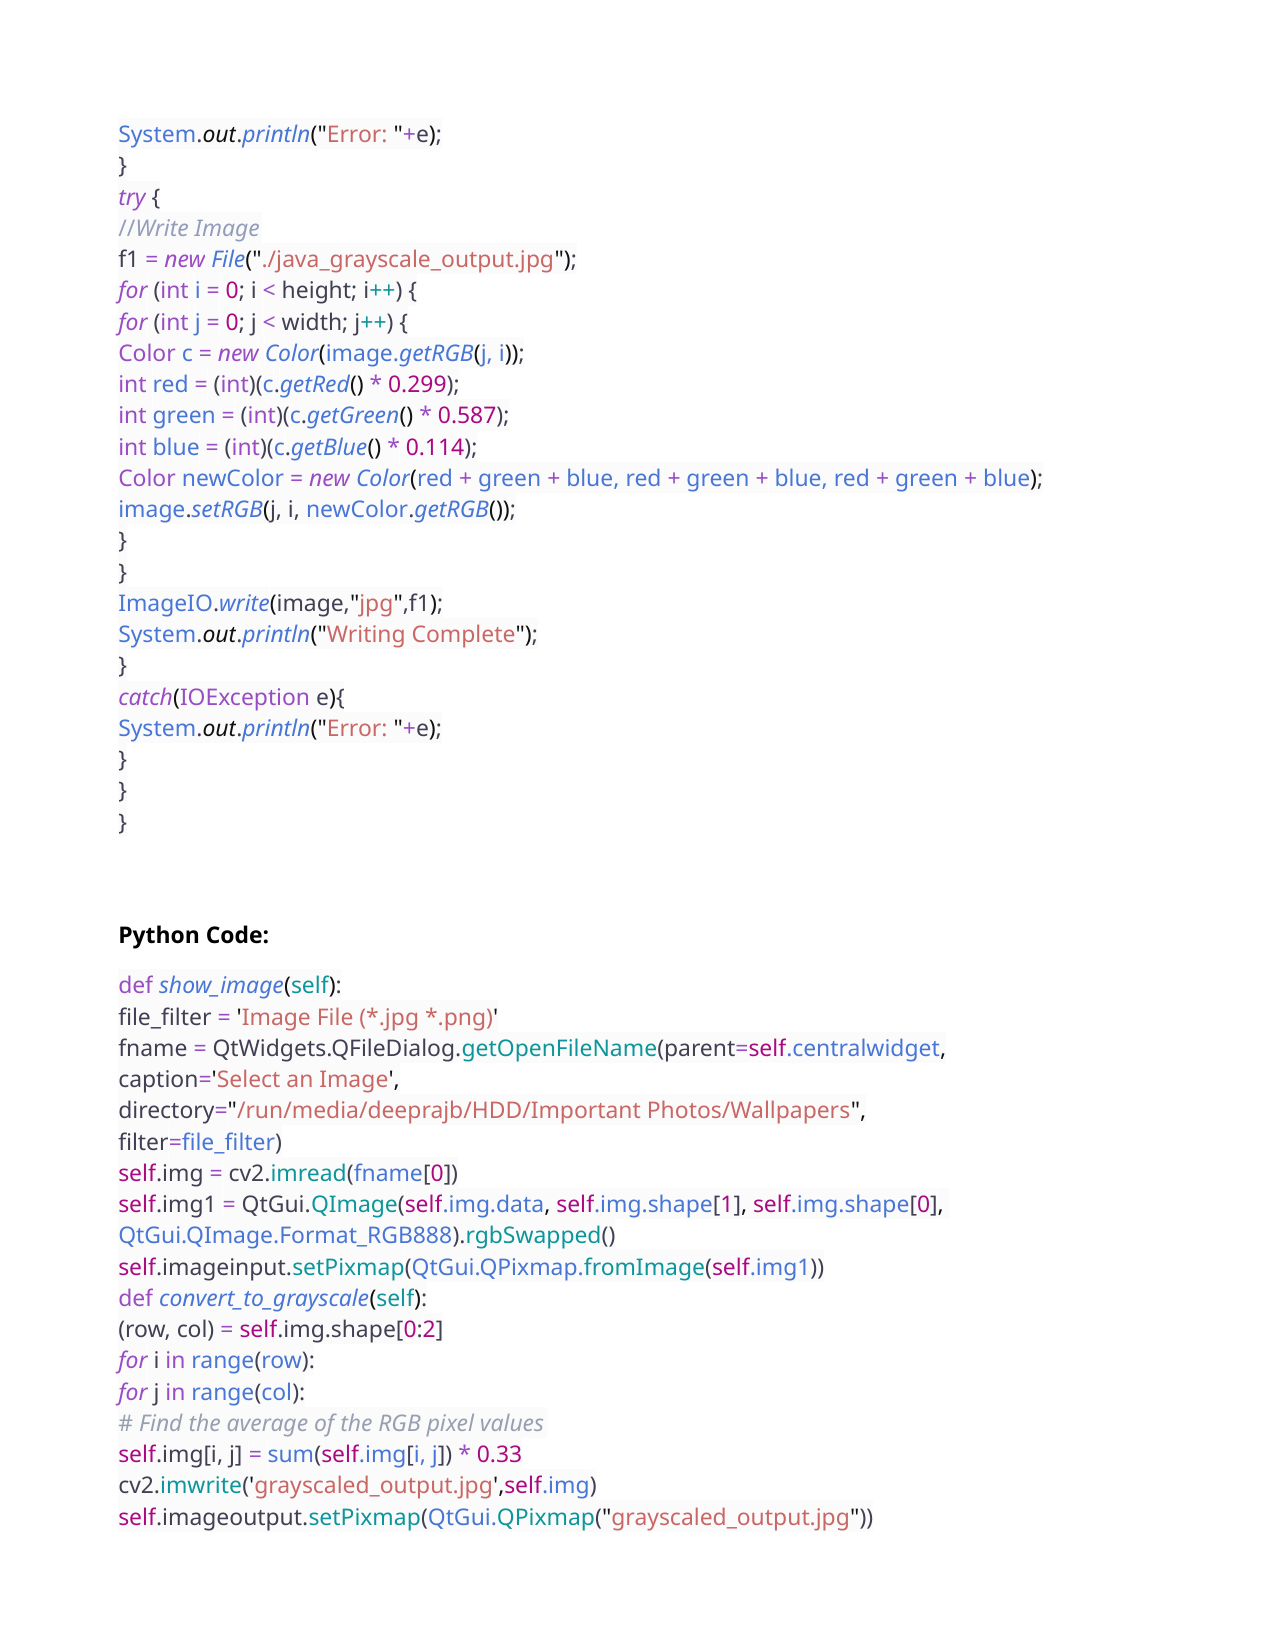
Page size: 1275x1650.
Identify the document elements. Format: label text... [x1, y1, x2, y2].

text } [118, 774, 1157, 806]
text # Find the average of the RGB pixel values [118, 1407, 1157, 1438]
text for j in range(col): [118, 1375, 1157, 1407]
text System.out.println("Error: "+e); [118, 118, 1157, 149]
text //Write Image [118, 212, 1157, 243]
text self.img[i, j] = sum(self.img[i, j]) * 0.33 [118, 1438, 1157, 1469]
text self.imageoutput.setPixmap(QtGui.QPixmap("grayscaled_output.jpg")) [118, 1500, 1157, 1532]
text } [118, 743, 1157, 774]
text for (int i = 0; i < height; i++) { [118, 274, 1157, 306]
text System.out.println("Writing Complete"); [118, 618, 1157, 649]
text for i in range(row): [118, 1344, 1157, 1375]
text Color c = new Color(image.getRGB(j, i)); [118, 337, 1157, 368]
text int green = (int)(c.getGreen() * 0.587); [118, 399, 1157, 431]
text image.setRGB(j, i, newColor.getRGB()); [118, 493, 1157, 524]
text } [118, 524, 1157, 556]
text int blue = (int)(c.getBlue() * 0.114); [118, 431, 1157, 462]
text } [118, 149, 1157, 181]
text Color newColor = new Color(red + green + blue, red + green + blue, red + green + blue); [118, 462, 1157, 493]
text caption='Select an Image', [118, 1063, 1157, 1094]
text catch(IOException e){ [118, 681, 1157, 712]
text int red = (int)(c.getRed() * 0.299); [118, 368, 1157, 399]
text } [118, 806, 1157, 837]
text self.img1 = QtGui.QImage(self.img.data, self.img.shape[1], self.img.shape[0], QtGui.QImage.Format_RGB888).rgbSwapped() [118, 1188, 1157, 1250]
text System.out.println("Error: "+e); [118, 712, 1157, 743]
text filter=file_filter) [118, 1125, 1157, 1157]
text self.img = cv2.imread(fname[0]) [118, 1157, 1157, 1188]
text try { [118, 181, 1157, 212]
text for (int j = 0; j < width; j++) { [118, 306, 1157, 337]
text fname = QtWidgets.QFileDialog.getOpenFileName(parent=self.centralwidget, [118, 1032, 1157, 1063]
text } [118, 649, 1157, 681]
text directory="/run/media/deeprajb/HDD/Important Photos/Wallpapers", [118, 1094, 1157, 1125]
text f1 = new File("./java_grayscale_output.jpg"); [118, 243, 1157, 274]
text def convert_to_grayscale(self): [118, 1282, 1157, 1313]
text file_filter = 'Image File (*.jpg *.png)' [118, 1000, 1157, 1032]
text ImageIO.write(image,"jpg",f1); [118, 587, 1157, 618]
text } [118, 556, 1157, 587]
text self.imageinput.setPixmap(QtGui.QPixmap.fromImage(self.img1)) [118, 1250, 1157, 1282]
text def show_image(self): [118, 969, 1157, 1000]
text cv2.imwrite('grayscaled_output.jpg',self.img) [118, 1469, 1157, 1500]
text Python Code: [118, 919, 1157, 950]
text (row, col) = self.img.shape[0:2] [118, 1313, 1157, 1344]
